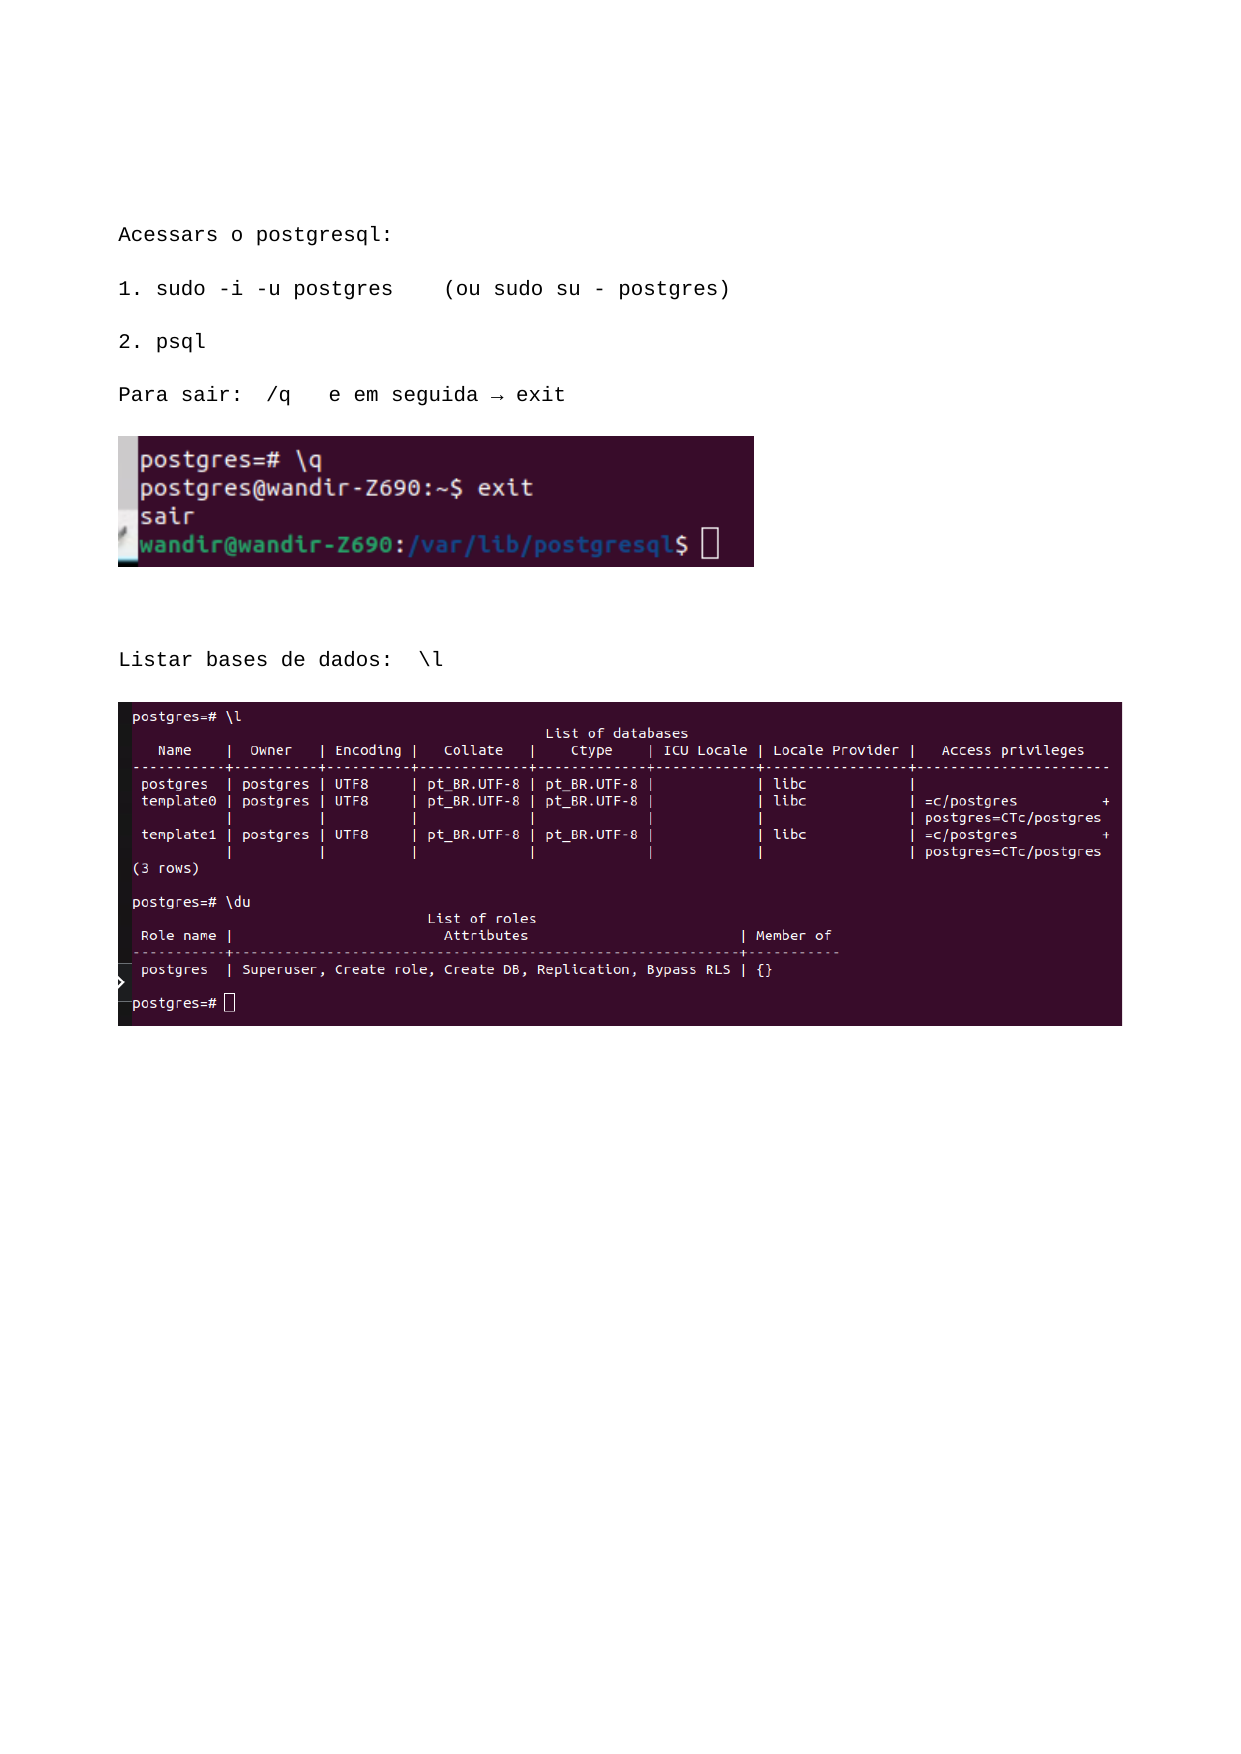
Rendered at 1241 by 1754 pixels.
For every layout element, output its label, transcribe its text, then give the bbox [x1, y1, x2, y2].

text 1. sudo -i -u postgres (ou sudo su - postgres) [118, 277, 1122, 301]
text Para sair: /q e em seguida → exit [118, 384, 1122, 407]
text Listar bases de dados: \l [118, 649, 1122, 673]
picture [118, 702, 1123, 1026]
text 2. psql [118, 331, 1122, 354]
text Acessars o postgresql: [118, 224, 1122, 248]
picture [118, 436, 754, 567]
